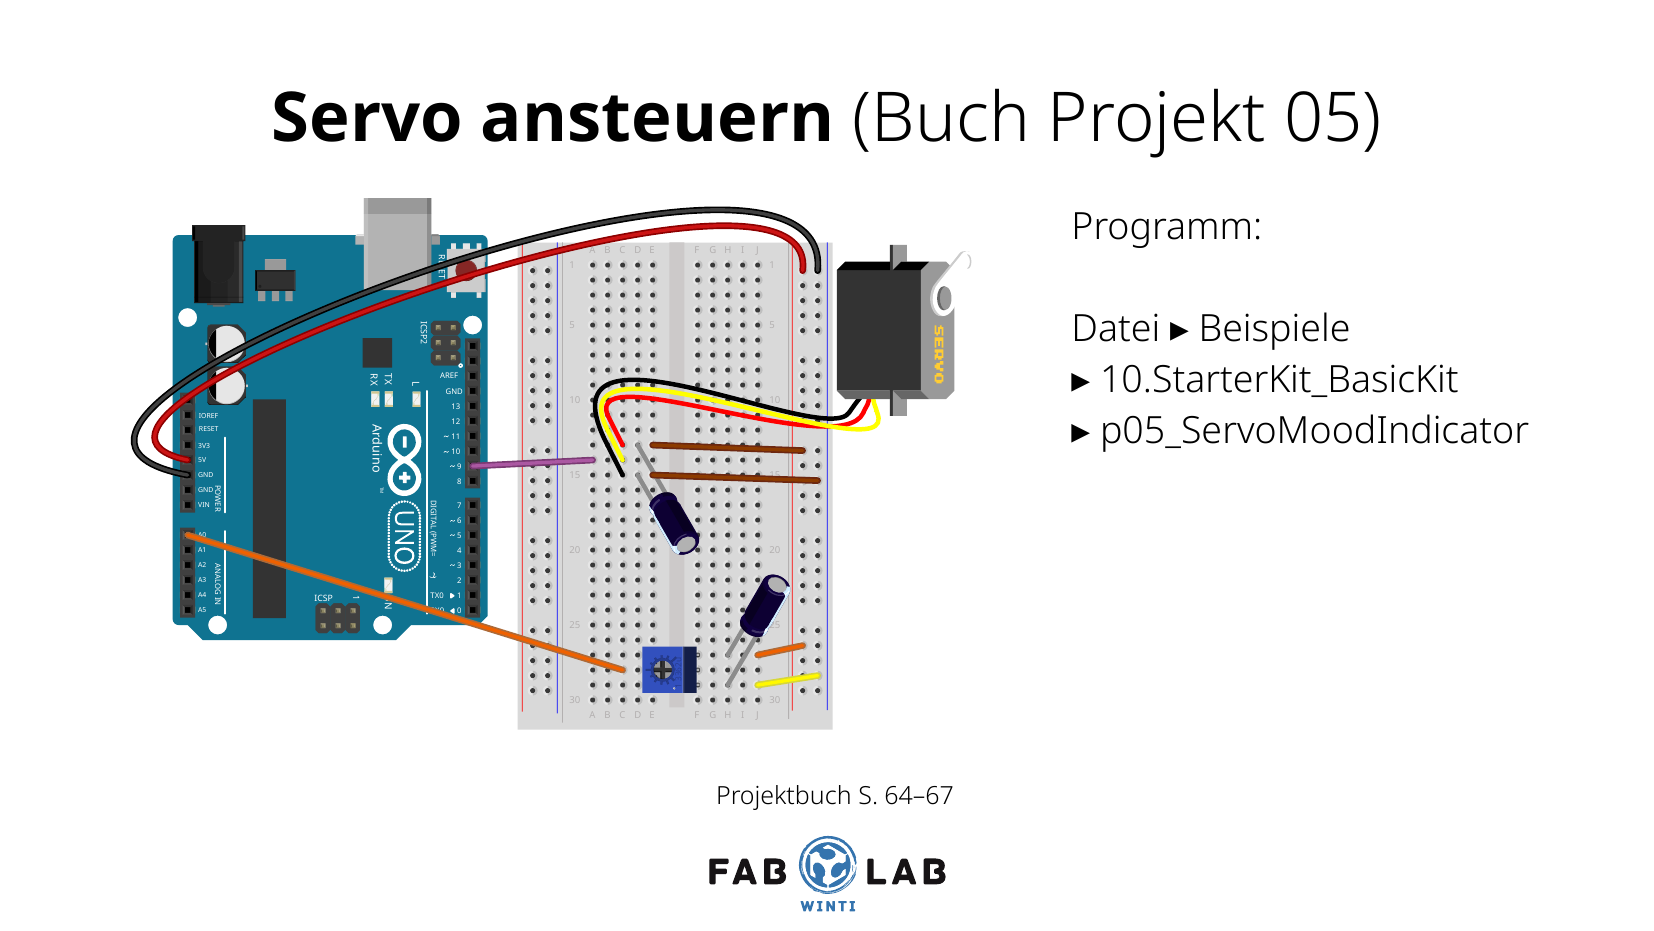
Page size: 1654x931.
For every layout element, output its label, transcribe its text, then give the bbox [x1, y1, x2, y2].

text_box Projektbuch S. 64–67 [701, 770, 961, 815]
text_box Programm: Datei ▸ Beispiele ▸ 10.StarterKit_BasicKit ▸ p05_ServoMoodIndicator [1056, 192, 1524, 431]
picture [124, 196, 976, 731]
title Servo ansteuern (Buch Projekt 05) [82, 37, 1571, 193]
